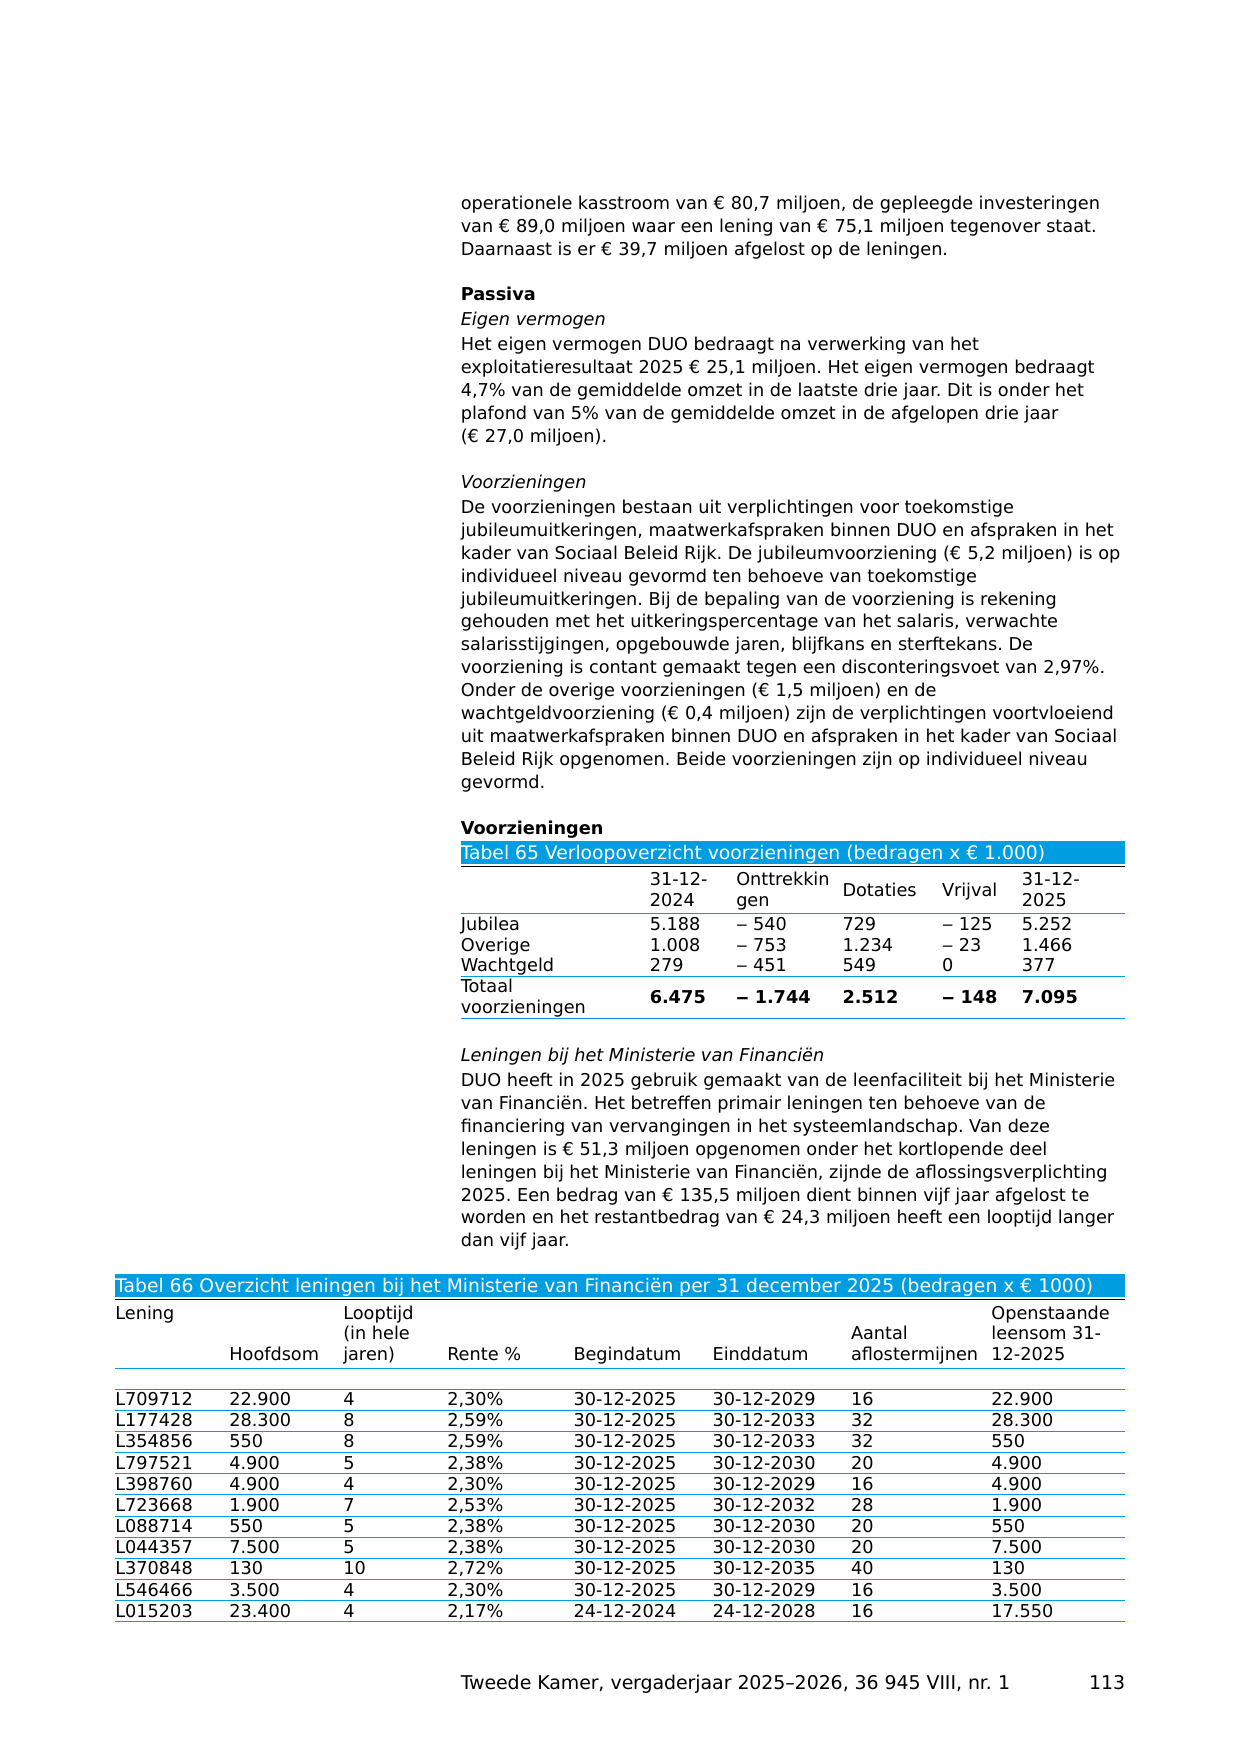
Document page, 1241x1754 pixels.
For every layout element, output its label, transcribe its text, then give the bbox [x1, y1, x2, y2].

table_cell 16 [848, 1474, 988, 1494]
table_cell 550 [226, 1517, 340, 1537]
table_cell 8 [340, 1432, 444, 1452]
table_cell ‒ 125 [939, 914, 1019, 934]
text Voorzieningen [461, 816, 1125, 839]
table_cell ‒ 753 [733, 935, 839, 955]
table_cell Vrijval [939, 867, 1019, 913]
table_cell 16 [848, 1601, 988, 1621]
table_cell Onttrekkingen [733, 867, 839, 913]
table_cell Openstaande leensom 31-12-2025 [988, 1300, 1125, 1367]
table_cell 1.900 [988, 1495, 1125, 1516]
text Passiva [461, 282, 1125, 305]
table_cell Overige [461, 935, 647, 955]
table_cell [710, 1369, 848, 1389]
table_cell L709712 [115, 1390, 226, 1410]
table_cell L370848 [115, 1559, 226, 1579]
table_cell L177428 [115, 1411, 226, 1431]
table_cell 2,38% [444, 1453, 570, 1473]
table_cell 17.550 [988, 1601, 1125, 1621]
table_cell 4.900 [988, 1453, 1125, 1473]
table_cell 5 [340, 1517, 444, 1537]
table_cell [226, 1369, 340, 1389]
table_cell 28.300 [226, 1411, 340, 1431]
table_cell 30-12-2029 [710, 1580, 848, 1600]
table_cell 32 [848, 1411, 988, 1431]
text De voorzieningen bestaan uit verplichtingen voor toekomstige jubileumuitkeringen, maatwerkafspraken binnen DUO en afspraken in het kader van Sociaal Beleid Rijk. De jubileumvoorziening (€ 5,2 miljoen) is op individueel niveau gevormd ten behoeve van toekomstige jubileumuitkeringen. Bij de bepaling van de voorziening is rekening gehouden met het uitkeringspercentage van het salaris, verwachte salarisstijgingen, opgebouwde jaren, blijfkans en sterftekans. De voorziening is contant gemaakt tegen een disconteringsvoet van 2,97%. Onder de overige voorzieningen (€ 1,5 miljoen) en de wachtgeldvoorziening (€ 0,4 miljoen) zijn de verplichtingen voortvloeiend uit maatwerkafspraken binnen DUO en afspraken in het kader van Sociaal Beleid Rijk opgenomen. Beide voorzieningen zijn op individueel niveau gevormd. [461, 495, 1125, 793]
table_cell 2,30% [444, 1474, 570, 1494]
table_cell [988, 1369, 1125, 1389]
table_cell 30-12-2025 [570, 1517, 709, 1537]
table_cell 377 [1019, 955, 1125, 976]
table_cell Totaal voorzieningen [461, 977, 647, 1017]
table_cell 4 [340, 1580, 444, 1600]
table_cell 550 [226, 1432, 340, 1452]
table_cell 4.900 [226, 1474, 340, 1494]
table_cell 1.466 [1019, 935, 1125, 955]
table_cell 7.095 [1019, 977, 1125, 1017]
text DUO heeft in 2025 gebruik gemaakt van de leenfaciliteit bij het Ministerie van Financiën. Het betreffen primair leningen ten behoeve van de financiering van vervangingen in het systeemlandschap. Van deze leningen is € 51,3 miljoen opgenomen onder het kortlopende deel leningen bij het Ministerie van Financiën, zijnde de aflossingsverplichting 2025. Een bedrag van € 135,5 miljoen dient binnen vijf jaar afgelost te worden en het restantbedrag van € 24,3 miljoen heeft een looptijd langer dan vijf jaar. [461, 1068, 1125, 1251]
table_cell 8 [340, 1411, 444, 1431]
table_cell L723668 [115, 1495, 226, 1516]
table_cell L797521 [115, 1453, 226, 1473]
table_cell ‒ 148 [939, 977, 1019, 1017]
table_cell Lening [115, 1300, 226, 1367]
table_cell 5.188 [647, 914, 733, 934]
text Eigen vermogen [461, 307, 1125, 330]
table_cell 30-12-2025 [570, 1411, 709, 1431]
table_cell 30-12-2025 [570, 1390, 709, 1410]
table_cell 2,59% [444, 1411, 570, 1431]
table_cell 2,38% [444, 1517, 570, 1537]
table_cell Looptijd (in hele jaren) [340, 1300, 444, 1367]
table_cell [115, 1369, 226, 1389]
table_cell 30-12-2025 [570, 1495, 709, 1516]
table_cell 28 [848, 1495, 988, 1516]
table_cell 1.900 [226, 1495, 340, 1516]
table_cell 1.234 [839, 935, 939, 955]
table_cell L044357 [115, 1538, 226, 1558]
table_cell 20 [848, 1538, 988, 1558]
table_cell 31-12-2025 [1019, 867, 1125, 913]
table_cell 30-12-2032 [710, 1495, 848, 1516]
table_cell 130 [988, 1559, 1125, 1579]
text Voorzieningen [461, 470, 1125, 493]
table_cell 7.500 [988, 1538, 1125, 1558]
table_cell Jubilea [461, 914, 647, 934]
table_cell Begindatum [570, 1300, 709, 1367]
table_cell 2,59% [444, 1432, 570, 1452]
table_cell 550 [988, 1517, 1125, 1537]
table_cell Hoofdsom [226, 1300, 340, 1367]
table_cell 2,30% [444, 1580, 570, 1600]
table_cell 24-12-2028 [710, 1601, 848, 1621]
table_cell 4.900 [988, 1474, 1125, 1494]
table_cell ‒ 1.744 [733, 977, 839, 1017]
table_cell 30-12-2035 [710, 1559, 848, 1579]
table_cell 4 [340, 1474, 444, 1494]
table_cell 4 [340, 1601, 444, 1621]
table_cell L015203 [115, 1601, 226, 1621]
table_cell 30-12-2025 [570, 1559, 709, 1579]
table_cell [848, 1369, 988, 1389]
table_cell Einddatum [710, 1300, 848, 1367]
text Leningen bij het Ministerie van Financiën [461, 1043, 1125, 1066]
table_cell 30-12-2030 [710, 1453, 848, 1473]
table_cell 30-12-2025 [570, 1538, 709, 1558]
table_cell 3.500 [226, 1580, 340, 1600]
table_cell 130 [226, 1559, 340, 1579]
table_cell [340, 1369, 444, 1389]
table_cell 30-12-2029 [710, 1474, 848, 1494]
table_cell 4 [340, 1390, 444, 1410]
text operationele kasstroom van € 80,7 miljoen, de gepleegde investeringen van € 89,0 miljoen waar een lening van € 75,1 miljoen tegenover staat. Daarnaast is er € 39,7 miljoen afgelost op de leningen. [461, 191, 1125, 259]
table_cell 22.900 [988, 1390, 1125, 1410]
table_cell ‒ 451 [733, 955, 839, 976]
table_cell 28.300 [988, 1411, 1125, 1431]
table_cell 0 [939, 955, 1019, 976]
table_cell 6.475 [647, 977, 733, 1017]
table_cell 30-12-2029 [710, 1390, 848, 1410]
table_cell 7 [340, 1495, 444, 1516]
table_cell 5.252 [1019, 914, 1125, 934]
table_cell 2,38% [444, 1538, 570, 1558]
table_cell L398760 [115, 1474, 226, 1494]
table_cell Wachtgeld [461, 955, 647, 976]
table_cell 22.900 [226, 1390, 340, 1410]
table_cell 30-12-2030 [710, 1517, 848, 1537]
table_cell 24-12-2024 [570, 1601, 709, 1621]
table_cell 550 [988, 1432, 1125, 1452]
table_cell L546466 [115, 1580, 226, 1600]
table_cell [570, 1369, 709, 1389]
table_cell 32 [848, 1432, 988, 1452]
table_cell 30-12-2030 [710, 1538, 848, 1558]
table_cell 16 [848, 1580, 988, 1600]
table_cell 279 [647, 955, 733, 976]
text Het eigen vermogen DUO bedraagt na verwerking van het exploitatieresultaat 2025 € 25,1 miljoen. Het eigen vermogen bedraagt 4,7% van de gemiddelde omzet in de laatste drie jaar. Dit is onder het plafond van 5% van de gemiddelde omzet in de afgelopen drie jaar (€ 27,0 miljoen). [461, 332, 1125, 447]
table_cell 2,17% [444, 1601, 570, 1621]
table_cell 20 [848, 1453, 988, 1473]
table_cell 30-12-2025 [570, 1453, 709, 1473]
table_cell L088714 [115, 1517, 226, 1537]
table_cell [444, 1369, 570, 1389]
table_cell Dotaties [839, 867, 939, 913]
table_cell 10 [340, 1559, 444, 1579]
table_cell ‒ 540 [733, 914, 839, 934]
table_cell 7.500 [226, 1538, 340, 1558]
table_cell 2,53% [444, 1495, 570, 1516]
table_cell 30-12-2025 [570, 1474, 709, 1494]
table_cell 5 [340, 1538, 444, 1558]
table_cell 30-12-2025 [570, 1580, 709, 1600]
table_cell 23.400 [226, 1601, 340, 1621]
table_cell L354856 [115, 1432, 226, 1452]
table_cell Rente % [444, 1300, 570, 1367]
table_cell Aantal aflostermijnen [848, 1300, 988, 1367]
table_cell 2,30% [444, 1390, 570, 1410]
table_cell [461, 867, 647, 913]
table_cell 4.900 [226, 1453, 340, 1473]
table_cell 5 [340, 1453, 444, 1473]
table_cell 2,72% [444, 1559, 570, 1579]
table_cell ‒ 23 [939, 935, 1019, 955]
table_cell 30-12-2033 [710, 1411, 848, 1431]
table_cell 2.512 [839, 977, 939, 1017]
table_cell 3.500 [988, 1580, 1125, 1600]
table_cell 31-12-2024 [647, 867, 733, 913]
table_cell 1.008 [647, 935, 733, 955]
table_cell 549 [839, 955, 939, 976]
table_cell 16 [848, 1390, 988, 1410]
table_cell 40 [848, 1559, 988, 1579]
table_cell 30-12-2033 [710, 1432, 848, 1452]
table_cell 729 [839, 914, 939, 934]
table_cell 20 [848, 1517, 988, 1537]
table_cell 30-12-2025 [570, 1432, 709, 1452]
